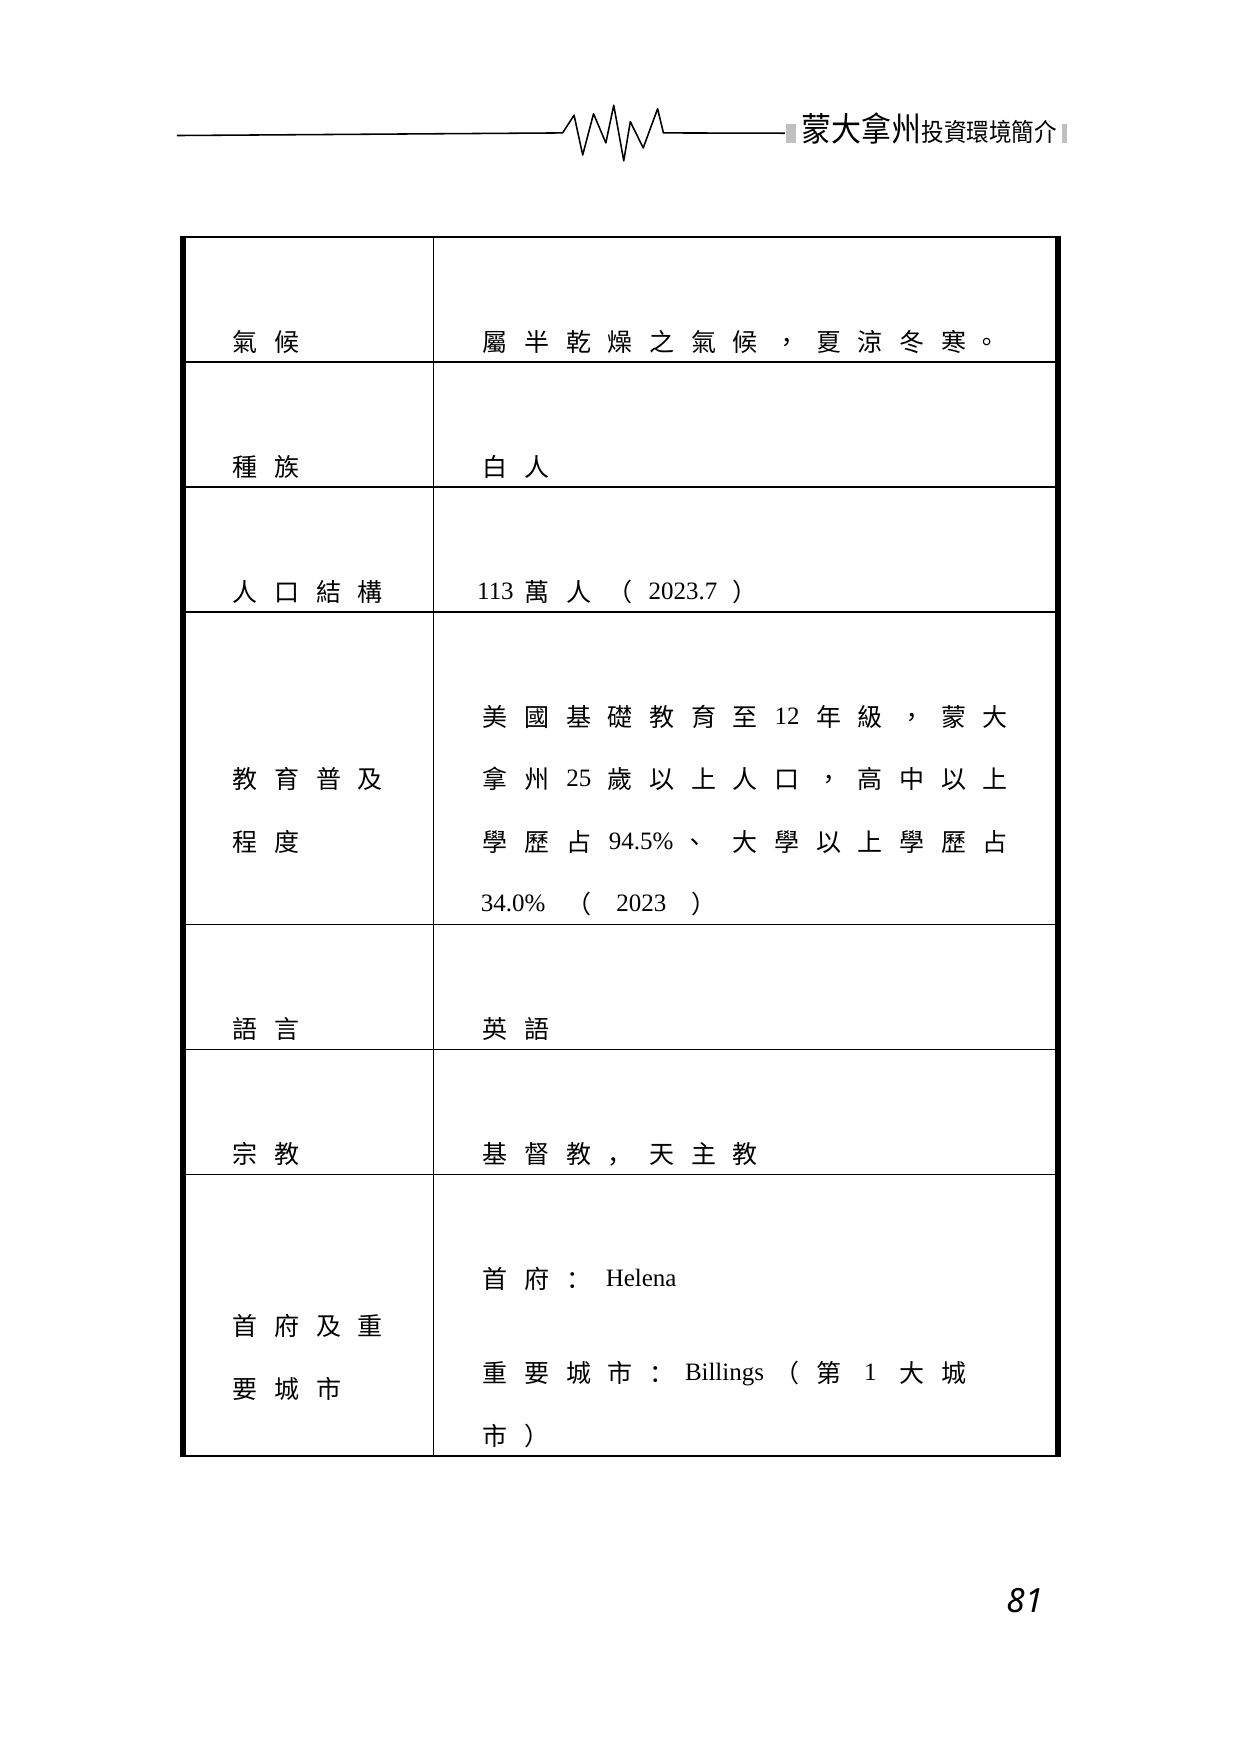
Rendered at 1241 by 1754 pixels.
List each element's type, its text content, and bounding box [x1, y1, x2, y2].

table_cell 113萬人（2023.7） [434, 488, 1055, 611]
table_cell 白人 [434, 363, 1055, 486]
table_cell 基督教，天主教 [434, 1050, 1055, 1174]
table_cell 宗教 [186, 1050, 433, 1174]
table_cell 人口結構 [186, 488, 433, 611]
table_cell 氣候 [186, 238, 433, 361]
table_cell 語言 [186, 925, 433, 1049]
table_cell 美國基礎教育至12年級，蒙大拿州25歲以上人口，高中以上學歷占94.5%、大學以上學歷占34.0% （2023） [434, 613, 1055, 924]
table_cell 首府：Helena 重要城市：Billings（第1大城市） [434, 1175, 1055, 1455]
table_cell 英語 [434, 925, 1055, 1049]
table_cell 首府及重要城市 [186, 1175, 433, 1455]
table_cell 種族 [186, 363, 433, 486]
table_cell 教育普及程度 [186, 613, 433, 924]
table_cell 屬半乾燥之氣候，夏涼冬寒。 [434, 238, 1055, 361]
